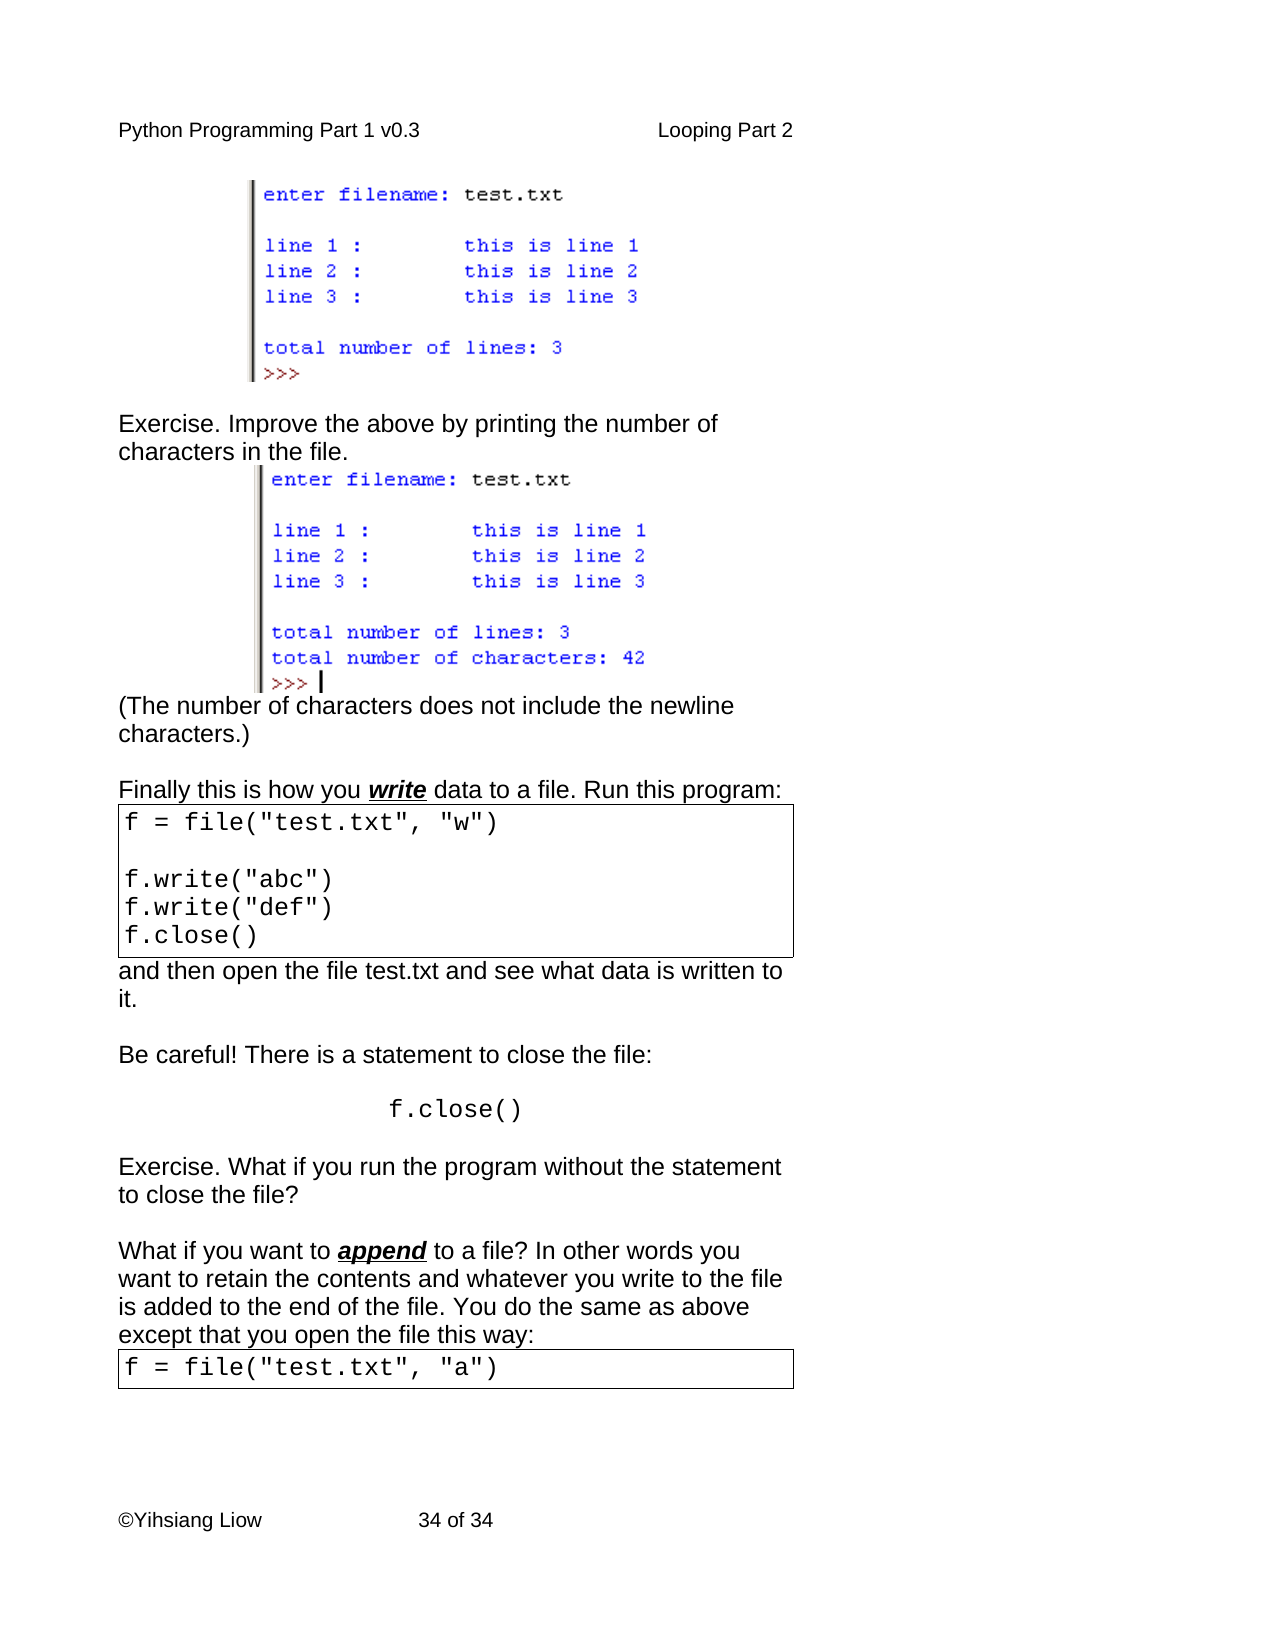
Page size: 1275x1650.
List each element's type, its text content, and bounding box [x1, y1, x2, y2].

text Finally this is how you write data to a file. Run this program: [118, 776, 793, 804]
table_header f = file("test.txt", "a") [119, 1350, 793, 1388]
text What if you want to append to a file? In other words you want to retain the contents and whatever you write to the file is added to the end of the file. You do the same as above except that you open the file this way: [118, 1237, 793, 1348]
text f.close() [118, 1097, 793, 1125]
text and then open the file test.txt and see what data is written to it. [118, 958, 793, 1013]
text (The number of characters does not include the newline characters.) [118, 466, 793, 748]
text Exercise. Improve the above by printing the number of characters in the file. [118, 410, 793, 466]
text Exercise. What if you run the program without the statement to close the file? [118, 1153, 793, 1209]
table_header f = file("test.txt", "w") f.write("abc") f.write("def") f.close() [119, 805, 793, 957]
text Be careful! There is a statement to close the file: [118, 1041, 793, 1069]
